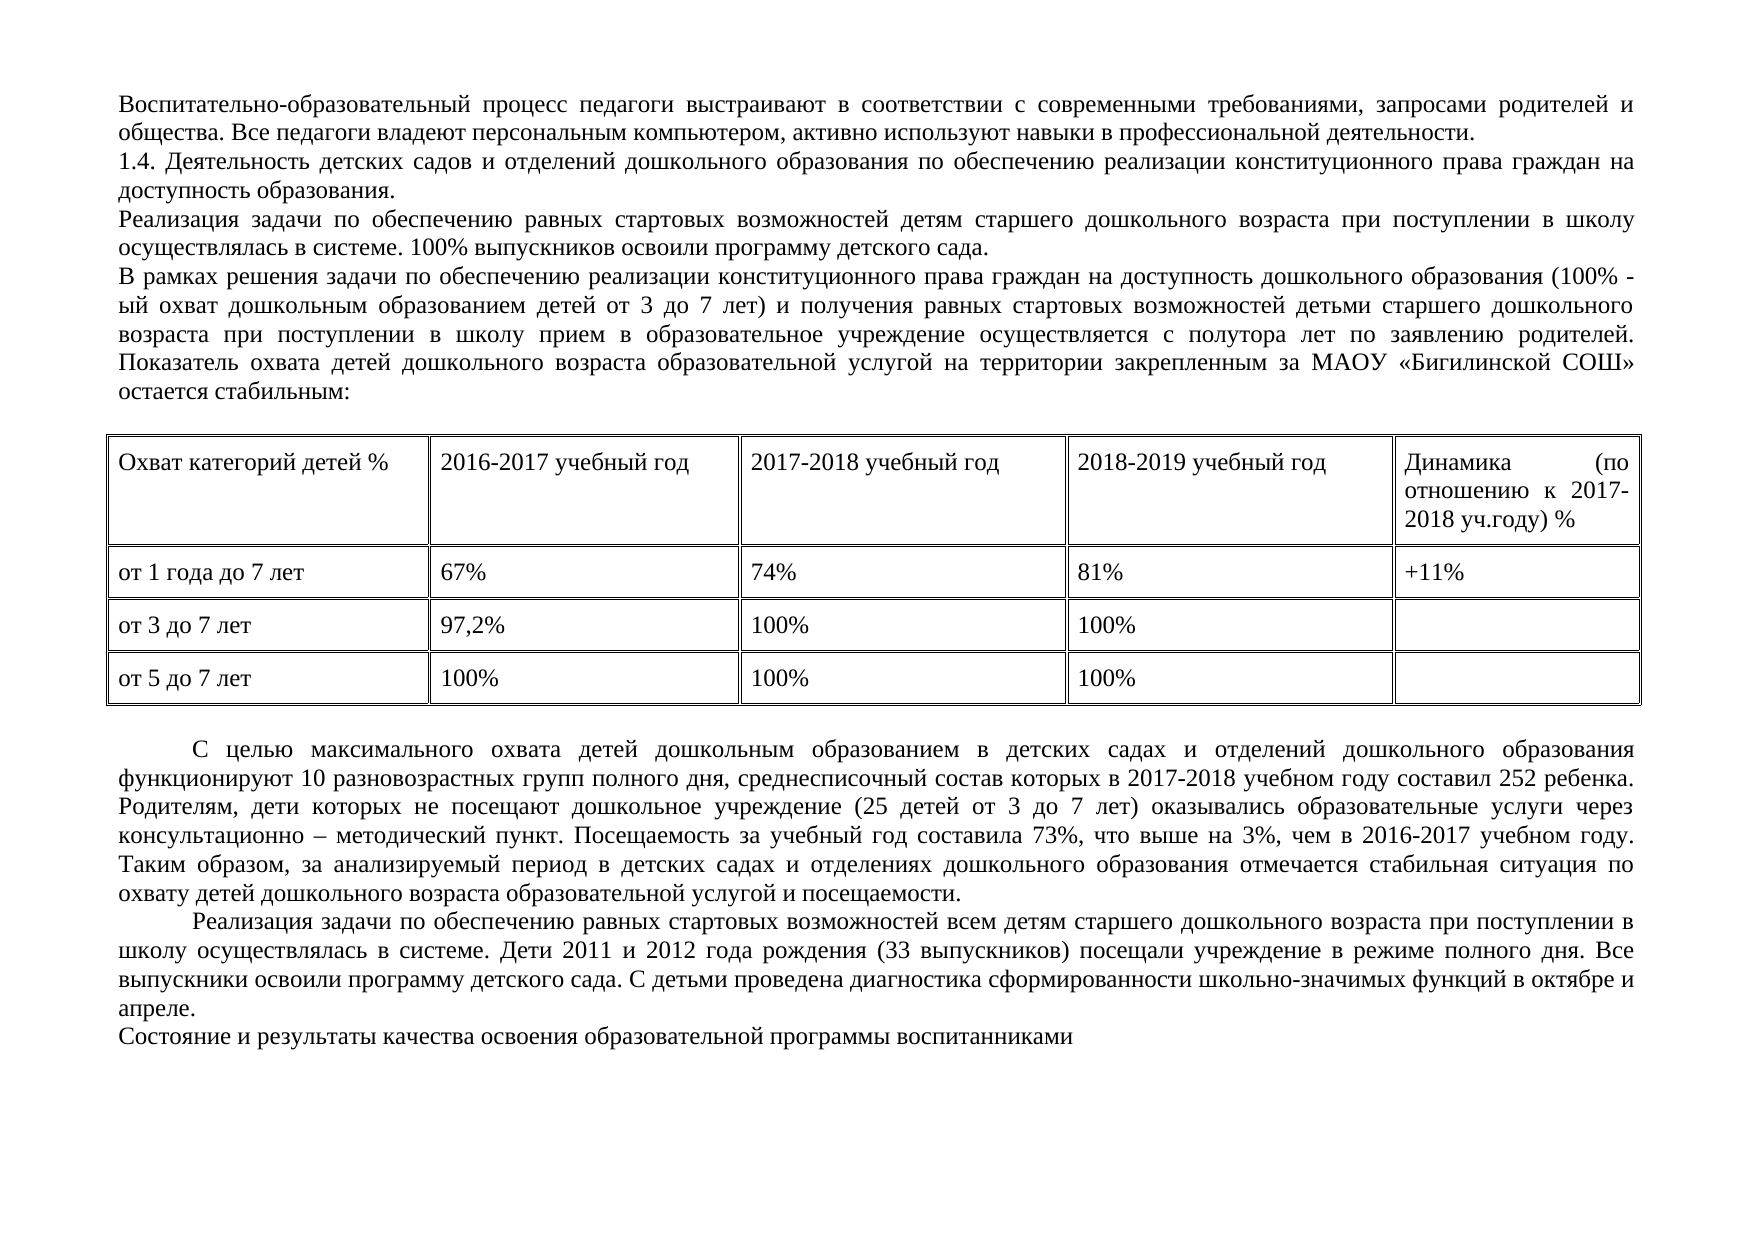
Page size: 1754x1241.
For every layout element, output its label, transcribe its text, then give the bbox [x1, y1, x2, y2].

table_cell 100% [742, 653, 1065, 703]
table_cell 100% [431, 653, 738, 703]
table_header Охват категорий детей % [109, 437, 428, 544]
table_cell 97,2% [431, 600, 738, 650]
table_cell 100% [742, 600, 1065, 650]
text 1.4. Деятельность детских садов и отделений дошкольного образования по обеспечению реализации конституционного права граждан на доступность образования. [118, 146, 1636, 204]
table_cell от 5 до 7 лет [109, 653, 428, 703]
text Состояние и результаты качества освоения образовательной программы воспитанниками [118, 1021, 1636, 1050]
text Реализация задачи по обеспечению равных стартовых возможностей всем детям старшего дошкольного возраста при поступлении в школу осуществлялась в системе. Дети 2011 и 2012 года рождения (33 выпускников) посещали учреждение в режиме полного дня. Все выпускники освоили программу детского сада. С детьми проведена диагностика сформированности школьно-значимых функций в октябре и апреле. [118, 906, 1636, 1021]
table_cell 67% [431, 547, 738, 597]
text Воспитательно-образовательный процесс педагоги выстраивают в соответствии с современными требованиями, запросами родителей и общества. Все педагоги владеют персональным компьютером, активно используют навыки в профессиональной деятельности. [118, 89, 1636, 146]
table_header Динамика (по отношению к 2017-2018 уч.году) % [1396, 437, 1639, 544]
table_cell [1396, 600, 1639, 650]
table_header 2016-2017 учебный год [431, 437, 738, 544]
table_cell +11% [1396, 547, 1639, 597]
table_cell [1396, 653, 1639, 703]
table_header 2017-2018 учебный год [742, 437, 1065, 544]
text Реализация задачи по обеспечению равных стартовых возможностей детям старшего дошкольного возраста при поступлении в школу осуществлялась в системе. 100% выпускников освоили программу детского сада. [118, 204, 1636, 261]
table_cell 81% [1069, 547, 1392, 597]
text С целью максимального охвата детей дошкольным образованием в детских садах и отделений дошкольного образования функционируют 10 разновозрастных групп полного дня, среднесписочный состав которых в 2017-2018 учебном году составил 252 ребенка. Родителям, дети которых не посещают дошкольное учреждение (25 детей от 3 до 7 лет) оказывались образовательные услуги через консультационно – методический пункт. Посещаемость за учебный год составила 73%, что выше на 3%, чем в 2016-2017 учебном году. Таким образом, за анализируемый период в детских садах и отделениях дошкольного образования отмечается стабильная ситуация по охвату детей дошкольного возраста образовательной услугой и посещаемости. [118, 734, 1636, 906]
table_cell 100% [1069, 653, 1392, 703]
table_cell 74% [742, 547, 1065, 597]
text В рамках решения задачи по обеспечению реализации конституционного права граждан на доступность дошкольного образования (100% -ый охват дошкольным образованием детей от 3 до 7 лет) и получения равных стартовых возможностей детьми старшего дошкольного возраста при поступлении в школу прием в образовательное учреждение осуществляется с полутора лет по заявлению родителей. Показатель охвата детей дошкольного возраста образовательной услугой на территории закрепленным за МАОУ «Бигилинской СОШ» остается стабильным: [118, 261, 1636, 405]
table_header 2018-2019 учебный год [1069, 437, 1392, 544]
table_cell 100% [1069, 600, 1392, 650]
table_cell от 3 до 7 лет [109, 600, 428, 650]
table_cell от 1 года до 7 лет [109, 547, 428, 597]
